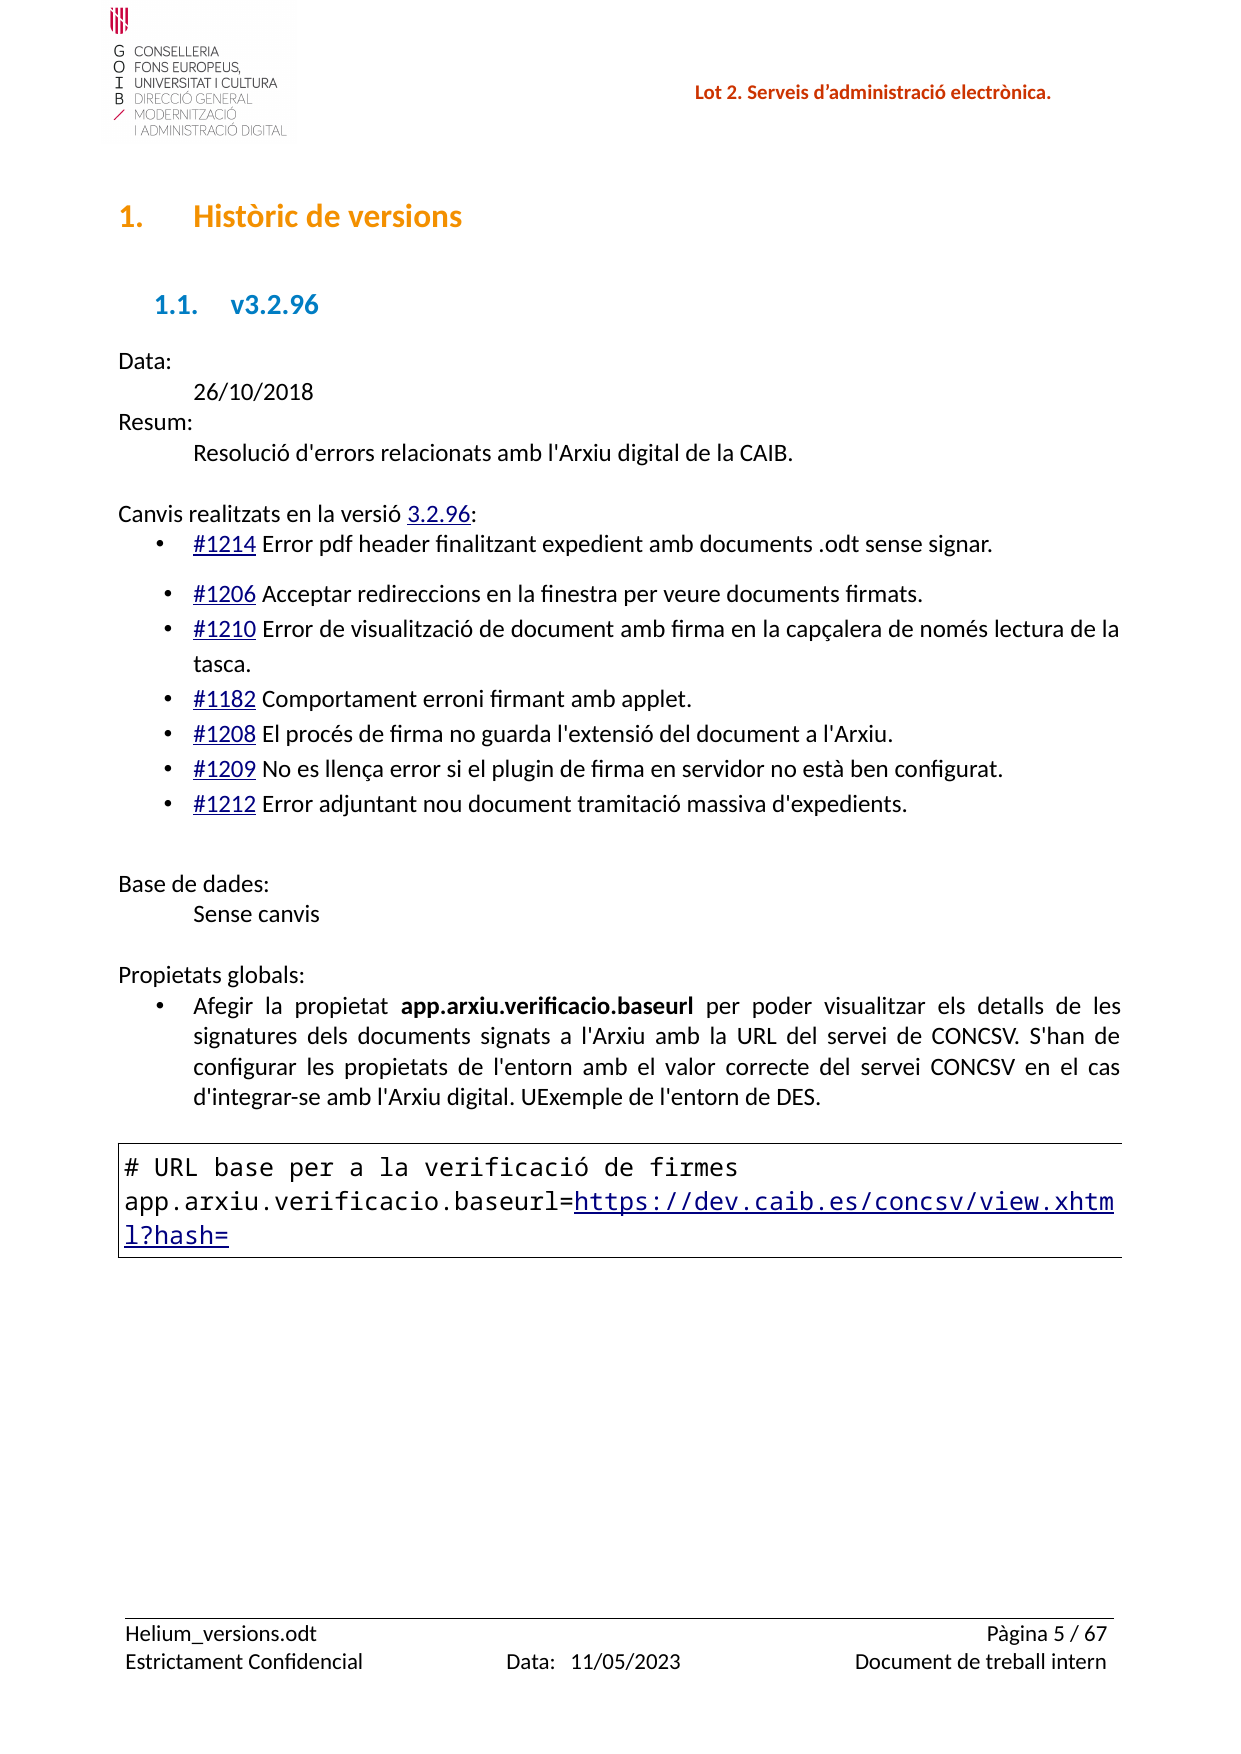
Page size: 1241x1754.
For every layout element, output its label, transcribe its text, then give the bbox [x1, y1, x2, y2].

list #1214 Error pdf header finalitzant expedient amb documents .odt sense signar. [156, 528, 1122, 559]
list Afegir la propietat app.arxiu.verificacio.baseurl per poder visualitzar els detalls de les signatures dels documents signats a l'Arxiu amb la URL del servei de CONCSV. S'han de configurar les propietats de l'entorn amb el valor correcte del servei CONCSV en el cas d'integrar-se amb l'Arxiu digital. UExemple de l'entorn de DES. [156, 990, 1122, 1112]
list #1212 Error adjuntant nou document tramitació massiva d'expedients. [164, 788, 1122, 818]
table_header # URL base per a la verificació de firmes app.arxiu.verificacio.baseurl=https://dev.caib.es/concsv/view.xhtml?hash= [119, 1144, 1122, 1257]
list #1210 Error de visualització de document amb firma en la capçalera de només lectura de la tasca. [164, 613, 1122, 678]
picture [100, 0, 297, 144]
text Base de dades: [118, 868, 1122, 898]
text Propietats globals: [118, 959, 1122, 990]
text 26/10/2018 [118, 376, 1122, 406]
text Resolució d'errors relacionats amb l'Arxiu digital de la CAIB. [118, 437, 1122, 467]
text Resum: [118, 406, 1122, 437]
subtitle Històric de versions [118, 195, 1122, 236]
text Data: [118, 345, 1122, 376]
list #1206 Acceptar redireccions en la finestra per veure documents firmats. [164, 578, 1122, 608]
subtitle v3.2.96 [153, 286, 1122, 321]
text Sense canvis [118, 898, 1122, 929]
list #1208 El procés de firma no guarda l'extensió del document a l'Arxiu. [164, 718, 1122, 748]
text Canvis realitzats en la versió 3.2.96: [118, 498, 1122, 528]
list #1182 Comportament erroni firmant amb applet. [164, 683, 1122, 713]
list #1209 No es llença error si el plugin de firma en servidor no està ben configurat. [164, 753, 1122, 783]
